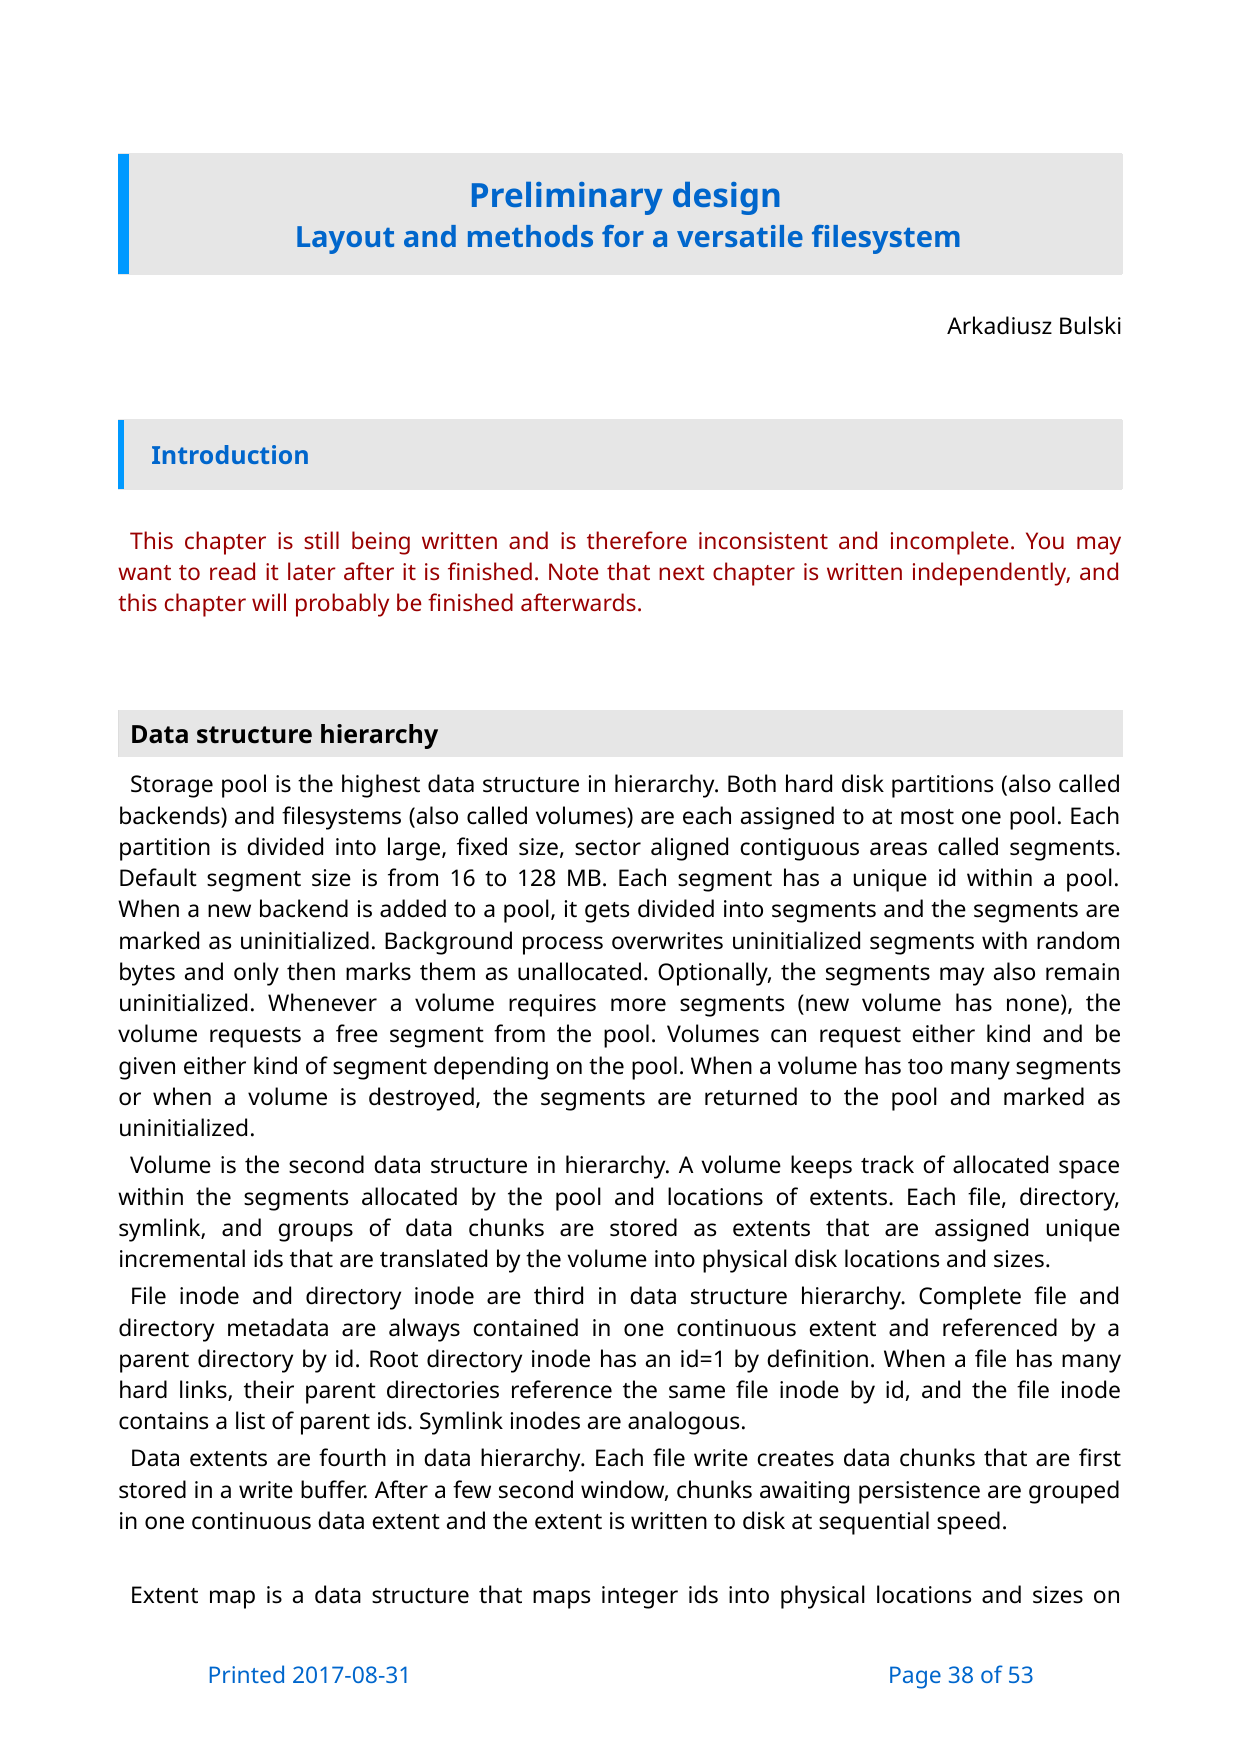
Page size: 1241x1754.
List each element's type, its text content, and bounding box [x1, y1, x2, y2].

text Arkadiusz Bulski [118, 310, 1122, 341]
text This chapter is still being written and is therefore inconsistent and incomplete. You may want to read it later after it is finished. Note that next chapter is written independently, and this chapter will probably be finished afterwards. [118, 524, 1122, 618]
text Data extents are fourth in data hierarchy. Each file write creates data chunks that are first stored in a write buffer. After a few second window, chunks awaiting persistence are grouped in one continuous data extent and the extent is written to disk at sequential speed. [118, 1442, 1122, 1536]
text Storage pool is the highest data structure in hierarchy. Both hard disk partitions (also called backends) and filesystems (also called volumes) are each assigned to at most one pool. Each partition is divided into large, fixed size, sector aligned contiguous areas called segments. Default segment size is from 16 to 128 MB. Each segment has a unique id within a pool. When a new backend is added to a pool, it gets divided into segments and the segments are marked as uninitialized. Background process overwrites uninitialized segments with random bytes and only then marks them as unallocated. Optionally, the segments may also remain uninitialized. Whenever a volume requires more segments (new volume has none), the volume requests a free segment from the pool. Volumes can request either kind and be given either kind of segment depending on the pool. When a volume has too many segments or when a volume is destroyed, the segments are returned to the pool and marked as uninitialized. [118, 768, 1122, 1143]
subtitle Introduction [124, 421, 1122, 489]
text File inode and directory inode are third in data structure hierarchy. Complete file and directory metadata are always contained in one continuous extent and referenced by a parent directory by id. Root directory inode has an id=1 by definition. When a file has many hard links, their parent directories reference the same file inode by id, and the file inode contains a list of parent ids. Symlink inodes are analogous. [118, 1280, 1122, 1436]
subtitle Data structure hierarchy [119, 711, 1122, 756]
text Extent map is a data structure that maps integer ids into physical locations and sizes on [118, 1579, 1122, 1611]
text Volume is the second data structure in hierarchy. A volume keeps track of allocated space within the segments allocated by the pool and locations of extents. Each file, directory, symlink, and groups of data chunks are stored as extents that are assigned unique incremental ids that are translated by the volume into physical disk locations and sizes. [118, 1149, 1122, 1274]
subtitle Preliminary design Layout and methods for a versatile filesystem [129, 155, 1122, 274]
